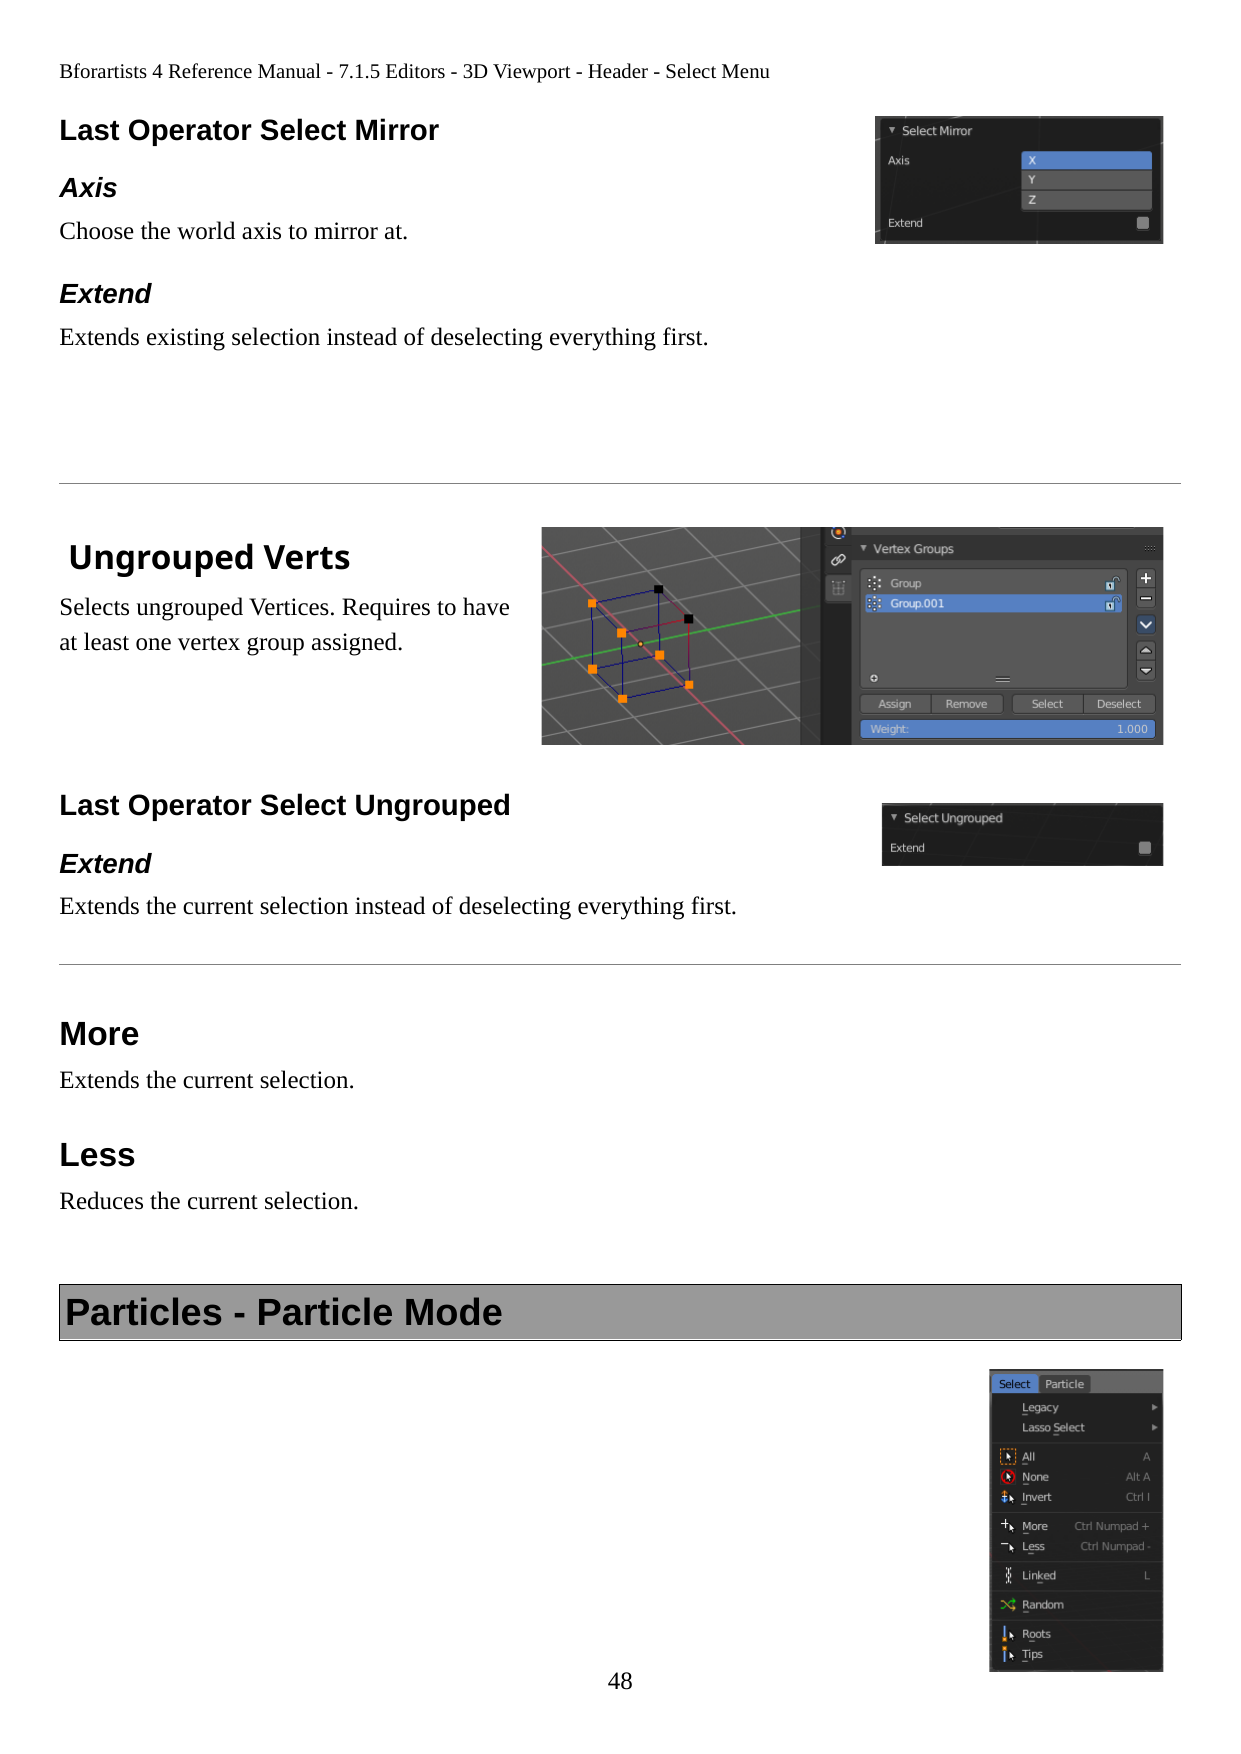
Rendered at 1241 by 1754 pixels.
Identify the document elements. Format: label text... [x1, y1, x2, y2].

text Extends existing selection instead of deselecting everything first. [59, 322, 1181, 350]
table_header Particles - Particle Mode [60, 1285, 1181, 1339]
text Extends the current selection. [59, 1065, 1181, 1094]
subtitle More [59, 1014, 1181, 1053]
subtitle Less [59, 1135, 1181, 1174]
text Selects ungrouped Vertices. Requires to have at least one vertex group assigned. [59, 592, 541, 655]
text Reduces the current selection. [59, 1186, 1181, 1215]
text Choose the world axis to mirror at. [59, 216, 875, 244]
picture [989, 1369, 1164, 1672]
subtitle Extend [59, 847, 1181, 879]
subtitle [1164, 534, 1181, 579]
subtitle Extend [59, 277, 1181, 309]
subtitle Axis [59, 171, 875, 203]
picture [875, 116, 1164, 244]
text Extends the current selection instead of deselecting everything first. [59, 891, 1181, 920]
subtitle Last Operator Select Ungrouped [59, 788, 1181, 822]
subtitle Last Operator Select Mirror [59, 113, 1181, 146]
subtitle Ungrouped Verts [59, 534, 541, 579]
subtitle [1164, 171, 1181, 203]
picture [541, 527, 1164, 745]
picture [881, 803, 1164, 866]
